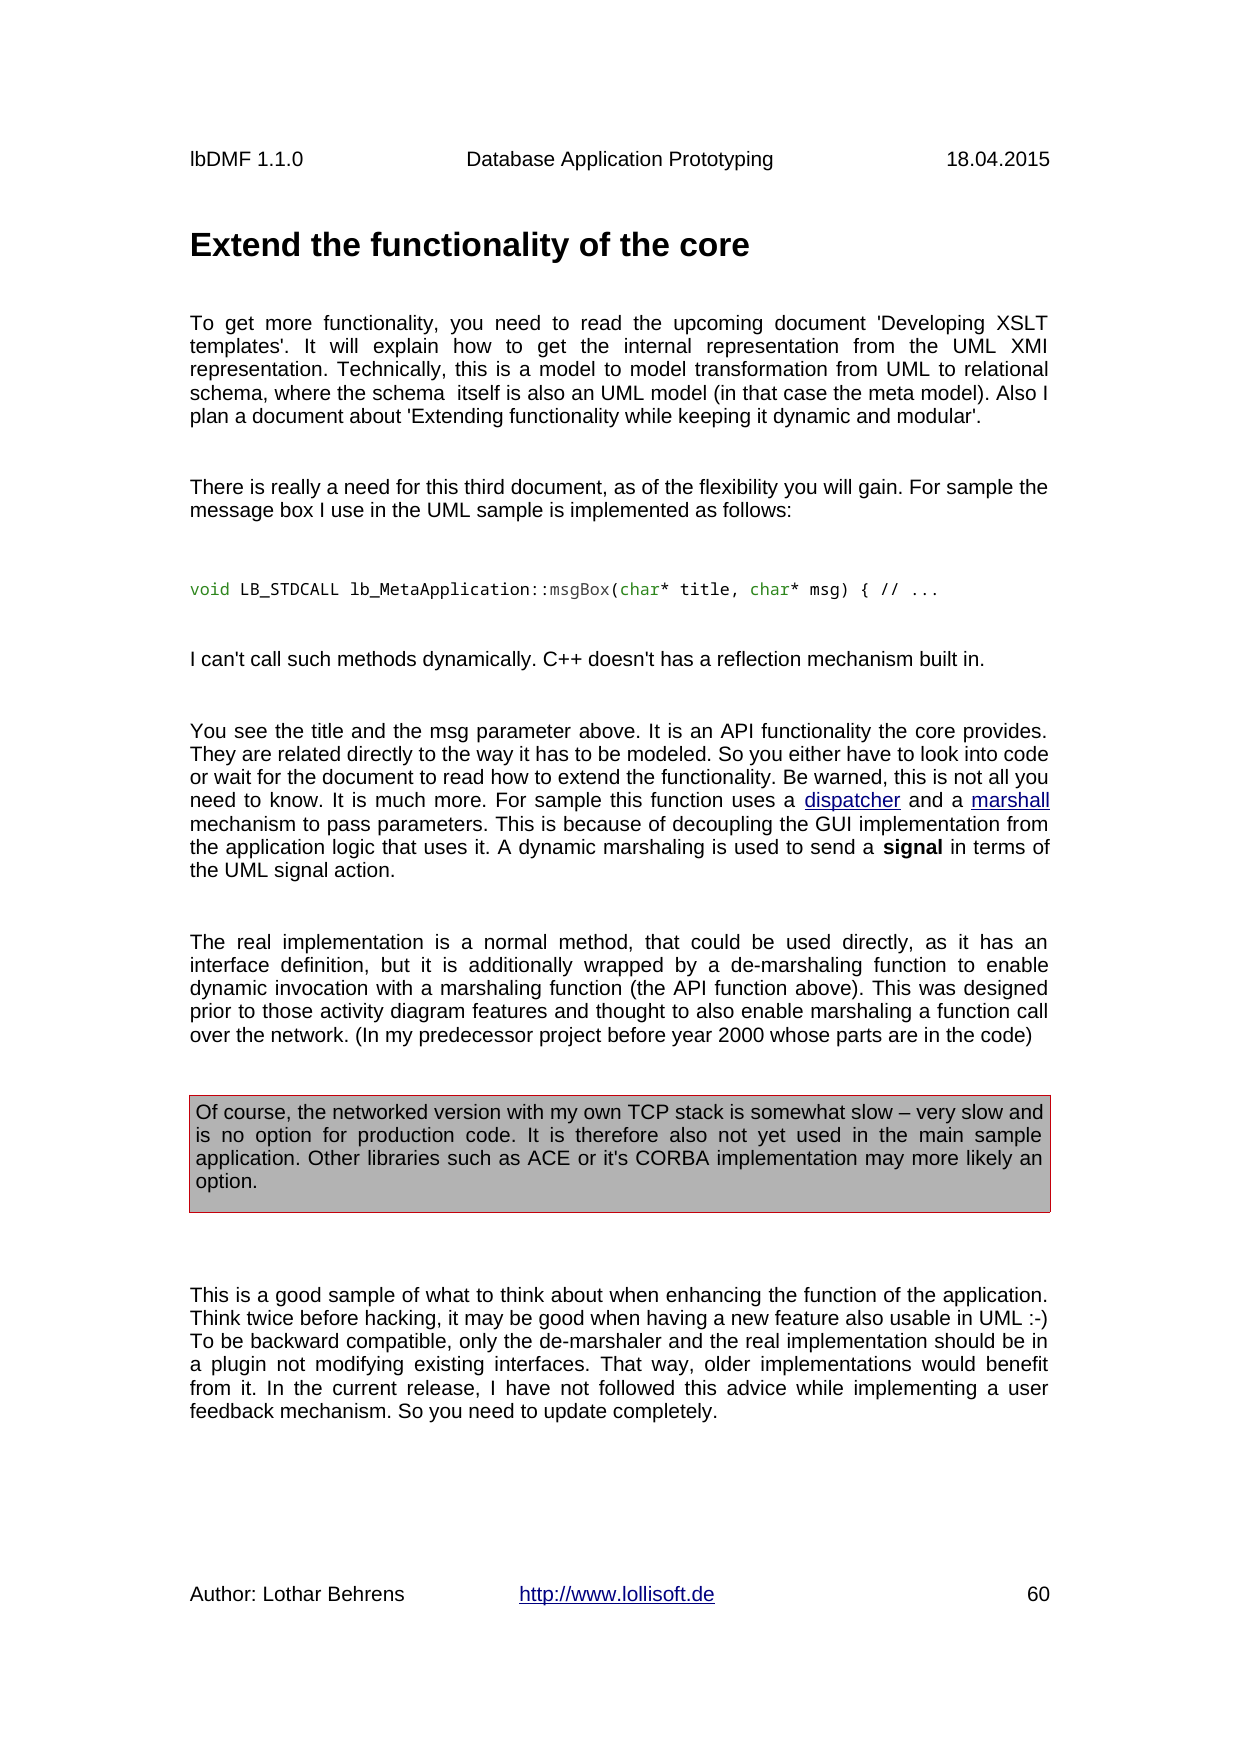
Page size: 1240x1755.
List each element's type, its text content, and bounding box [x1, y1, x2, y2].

text The real implementation is a normal method, that could be used directly, as it has an interface definition, but it is additionally wrapped by a de-marshaling function to enable dynamic invocation with a marshaling function (the API function above). This was designed prior to those activity diagram features and thought to also enable marshaling a function call over the network. (In my predecessor project before year 2000 whose parts are in the code) [189, 930, 1050, 1046]
text void LB_STDCALL lb_MetaApplication::msgBox(char* title, char* msg) { // ... [189, 577, 1050, 600]
text There is really a need for this third document, as of the flexibility you will gain. For sample the message box I use in the UML sample is implemented as follows: [189, 476, 1050, 522]
text To get more functionality, you need to read the upcoming document 'Developing XSLT templates'. It will explain how to get the internal representation from the UML XMI representation. Technically, this is a model to model transformation from UML to relational schema, where the schema itself is also an UML model (in that case the meta model). Also I plan a document about 'Extending functionality while keeping it dynamic and modular'. [189, 311, 1050, 427]
text You see the title and the msg parameter above. It is an API functionality the core provides. They are related directly to the way it has to be modeled. So you either have to look into code or wait for the document to read how to extend the functionality. Be warned, this is not all you need to know. It is much more. For sample this function uses a dispatcher and a marshall mechanism to pass parameters. This is because of decoupling the GUI implementation from the application logic that uses it. A dynamic marshaling is used to send a signal in terms of the UML signal action. [189, 719, 1050, 882]
subtitle Extend the functionality of the core [189, 226, 1050, 263]
table_header Of course, the networked version with my own TCP stack is somewhat slow – very slow and is no option for production code. It is therefore also not yet used in the main sample application. Other libraries such as ACE or it's CORBA implementation may more likely an option. [190, 1096, 1050, 1212]
text I can't call such methods dynamically. C++ doesn't has a reflection mechanism built in. [189, 648, 1050, 671]
text This is a good sample of what to think about when enhancing the function of the application. Think twice before hacking, it may be good when having a new feature also usable in UML :-) To be backward compatible, only the de-marshaler and the real implementation should be in a plugin not modifying existing interfaces. That way, older implementations would benefit from it. In the current release, I have not followed this advice while implementing a user feedback mechanism. So you need to update completely. [189, 1283, 1050, 1422]
